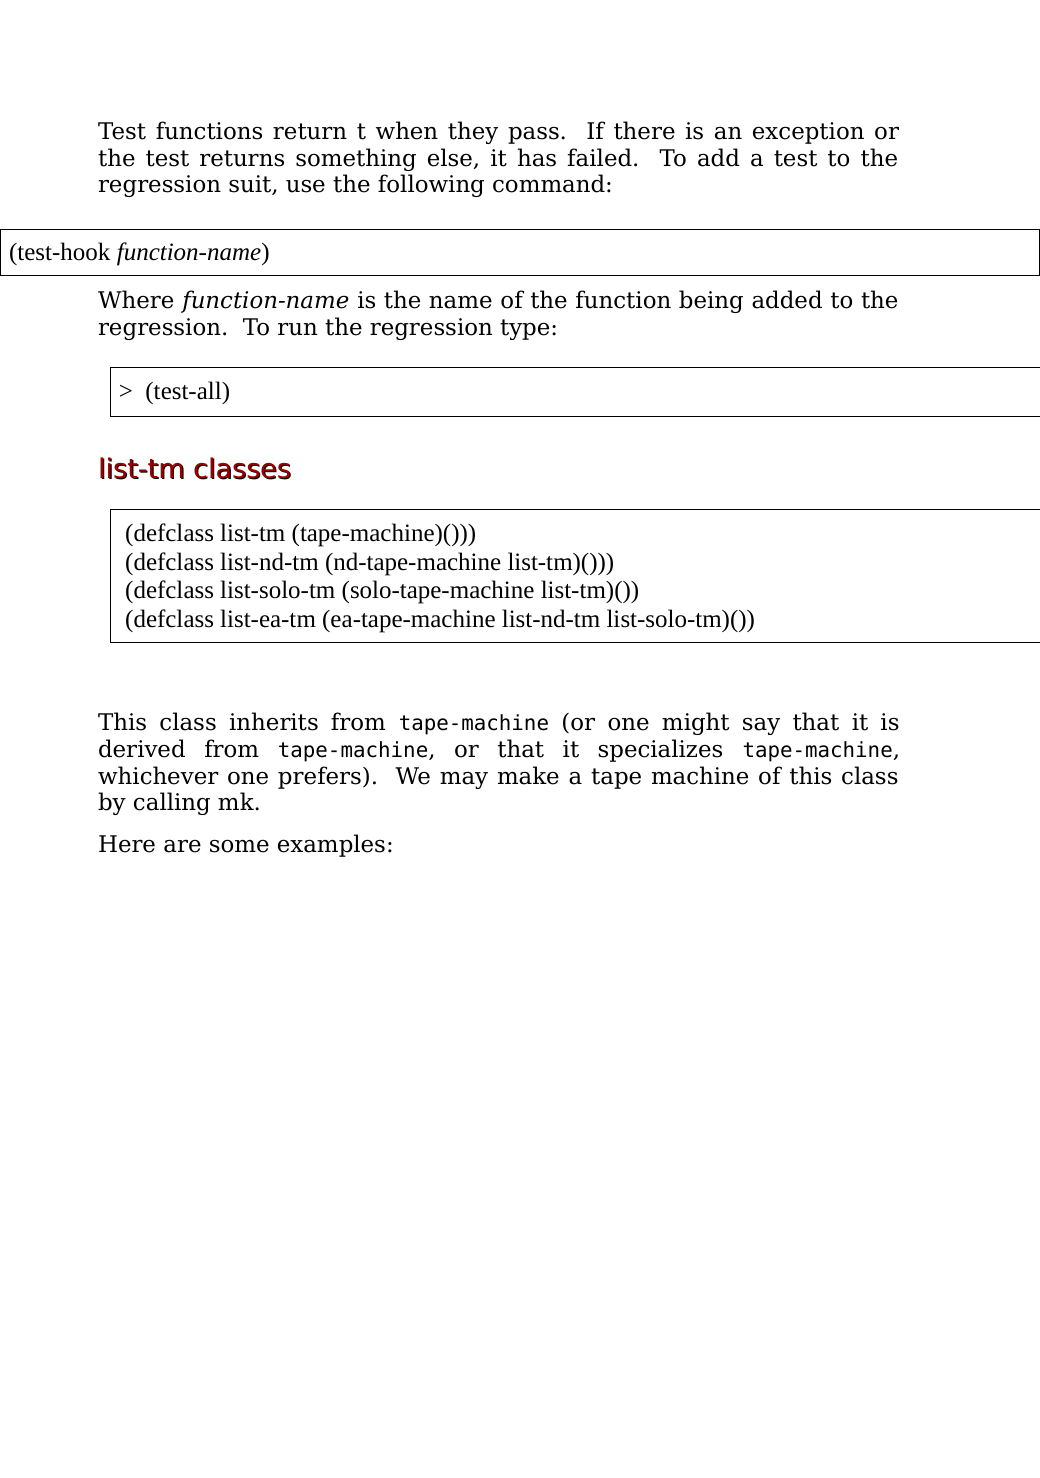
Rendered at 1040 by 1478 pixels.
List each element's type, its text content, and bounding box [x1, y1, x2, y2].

text (defclass list-solo-tm (solo-tape-machine list-tm)()) [119, 575, 1040, 604]
text Test functions return t when they pass. If there is an exception or the test returns something else, it has failed. To add a test to the regression suit, use the following command: [98, 118, 900, 198]
text [0, 213, 1039, 229]
subtitle list-tm classes [98, 453, 900, 484]
text Here are some examples: [98, 831, 900, 857]
text (defclass list-nd-tm (nd-tape-machine list-tm)())) [119, 547, 1040, 575]
text This class inherits from tape-machine (or one might say that it is derived from tape-machine, or that it specializes tape-machine, whichever one prefers). We may make a tape machine of this class by calling mk. [98, 709, 900, 816]
text [1, 230, 1039, 275]
text (test-hook function-name) [9, 237, 1031, 266]
text > (test-all) [119, 376, 1040, 404]
text Where function-name is the name of the function being added to the regression. To run the regression type: [98, 276, 900, 340]
text (defclass list-tm (tape-machine)())) [119, 518, 1040, 547]
text (defclass list-ea-tm (ea-tape-machine list-nd-tm list-solo-tm)()) [119, 604, 1040, 633]
